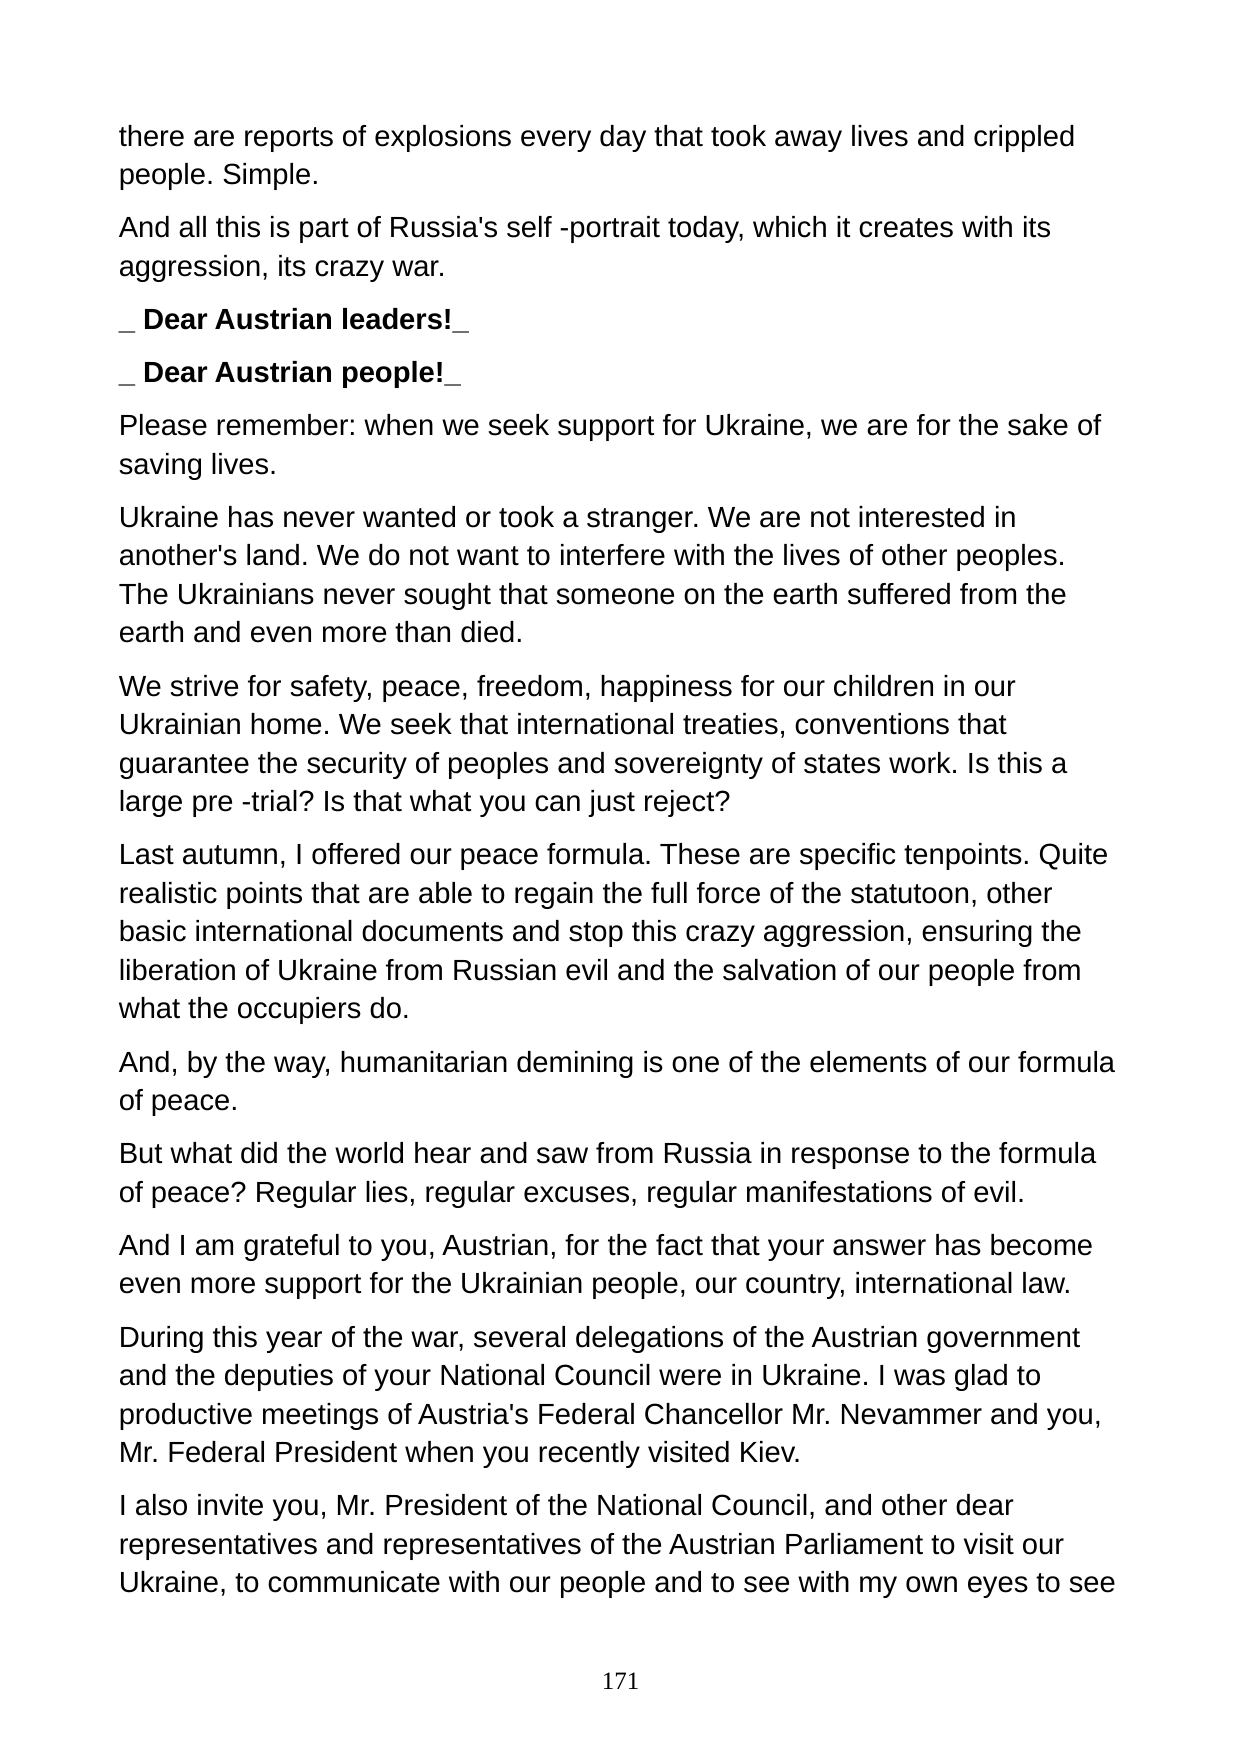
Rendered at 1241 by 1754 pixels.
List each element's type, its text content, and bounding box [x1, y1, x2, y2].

text Ukraine has never wanted or took a stranger. We are not interested in another's land. We do not want to interfere with the lives of other peoples. The Ukrainians never sought that someone on the earth suffered from the earth and even more than died. [118, 500, 1122, 649]
text We strive for safety, peace, freedom, happiness for our children in our Ukrainian home. We seek that international treaties, conventions that guarantee the security of peoples and sovereignty of states work. Is this a large pre -trial? Is that what you can just reject? [118, 668, 1122, 818]
text And, by the way, humanitarian demining is one of the elements of our formula of peace. [118, 1044, 1122, 1117]
text And all this is part of Russia's self -portrait today, which it creates with its aggression, its crazy war. [118, 210, 1122, 282]
text During this year of the war, several delegations of the Austrian government and the deputies of your National Council were in Ukraine. I was glad to productive meetings of Austria's Federal Chancellor Mr. Nevammer and you, Mr. Federal President when you recently visited Kiev. [118, 1319, 1122, 1469]
text there are reports of explosions every day that took away lives and crippled people. Simple. [118, 118, 1122, 191]
text And I am grateful to you, Austrian, for the fact that your answer has become even more support for the Ukrainian people, our country, international law. [118, 1228, 1122, 1300]
text _ Dear Austrian people!_ [118, 355, 1122, 388]
text _ Dear Austrian leaders!_ [118, 302, 1122, 335]
text But what did the world hear and saw from Russia in response to the formula of peace? Regular lies, regular excuses, regular manifestations of evil. [118, 1136, 1122, 1208]
text Please remember: when we seek support for Ukraine, we are for the sake of saving lives. [118, 408, 1122, 480]
text Last autumn, I offered our peace formula. These are specific tenpoints. Quite realistic points that are able to regain the full force of the statutoon, other basic international documents and stop this crazy aggression, ensuring the liberation of Ukraine from Russian evil and the salvation of our people from what the occupiers do. [118, 837, 1122, 1025]
text I also invite you, Mr. President of the National Council, and other dear representatives and representatives of the Austrian Parliament to visit our Ukraine, to communicate with our people and to see with my own eyes to see [118, 1488, 1122, 1599]
